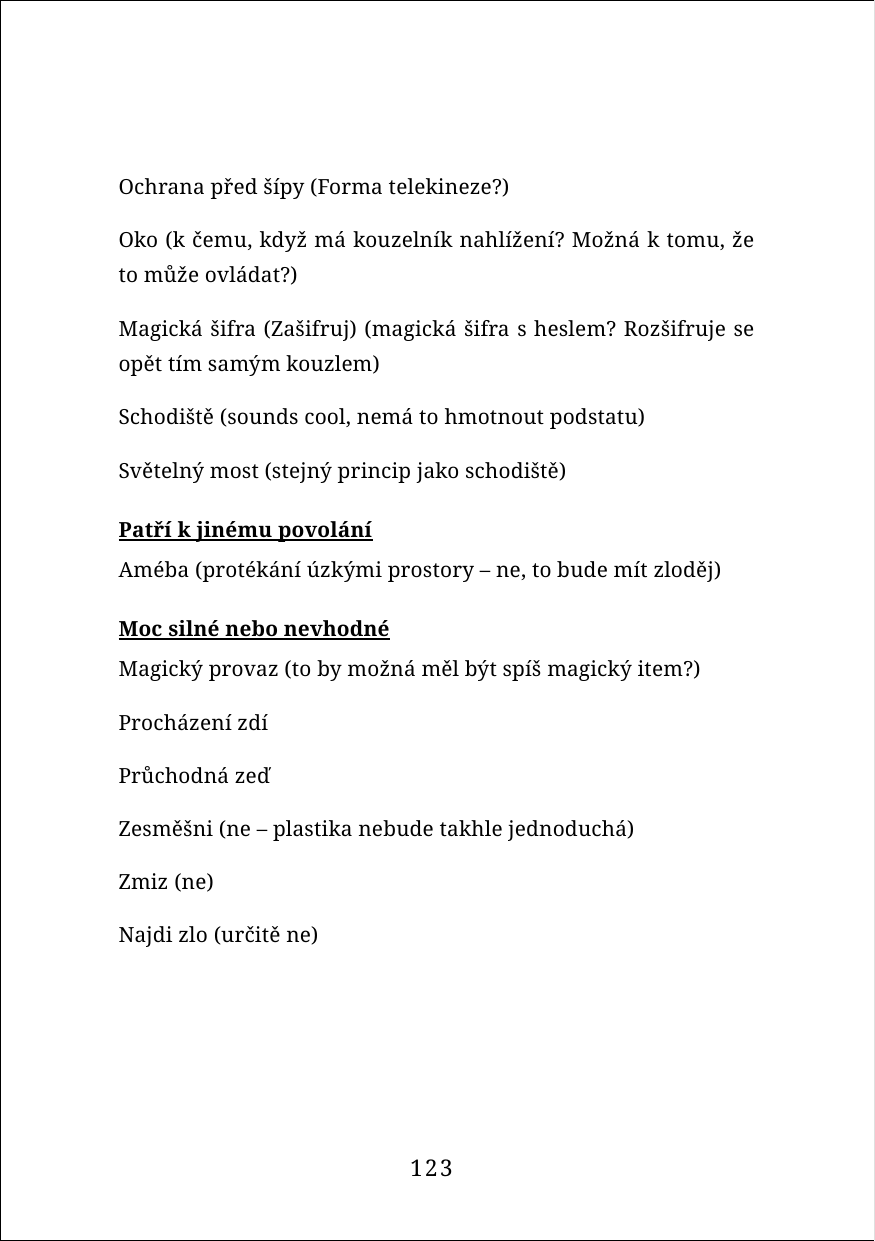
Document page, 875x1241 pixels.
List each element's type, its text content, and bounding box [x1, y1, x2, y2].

text Světelný most (stejný princip jako schodiště) [118, 456, 756, 484]
text Oko (k čemu, když má kouzelník nahlížení? Možná k tomu, že to může ovládat?) [118, 225, 756, 289]
text Améba (protékání úzkými prostory – ne, to bude mít zloděj) [118, 555, 756, 583]
text Procházení zdí [118, 708, 756, 736]
subtitle Moc silné nebo nevhodné [118, 614, 756, 643]
text Magická šifra (Zašifruj) (magická šifra s heslem? Rozšifruje se opět tím samým kouzlem) [118, 314, 756, 378]
subtitle Patří k jinému povolání [118, 515, 756, 543]
text Průchodná zeď [118, 761, 756, 789]
text Magický provaz (to by možná měl být spíš magický item?) [118, 654, 756, 683]
text Schodiště (sounds cool, nemá to hmotnout podstatu) [118, 402, 756, 431]
text Ochrana před šípy (Forma telekineze?) [118, 172, 756, 200]
text Zesměšni (ne – plastika nebude takhle jednoduchá) [118, 814, 756, 843]
text Zmiz (ne) [118, 867, 756, 896]
text Najdi zlo (určitě ne) [118, 921, 756, 949]
